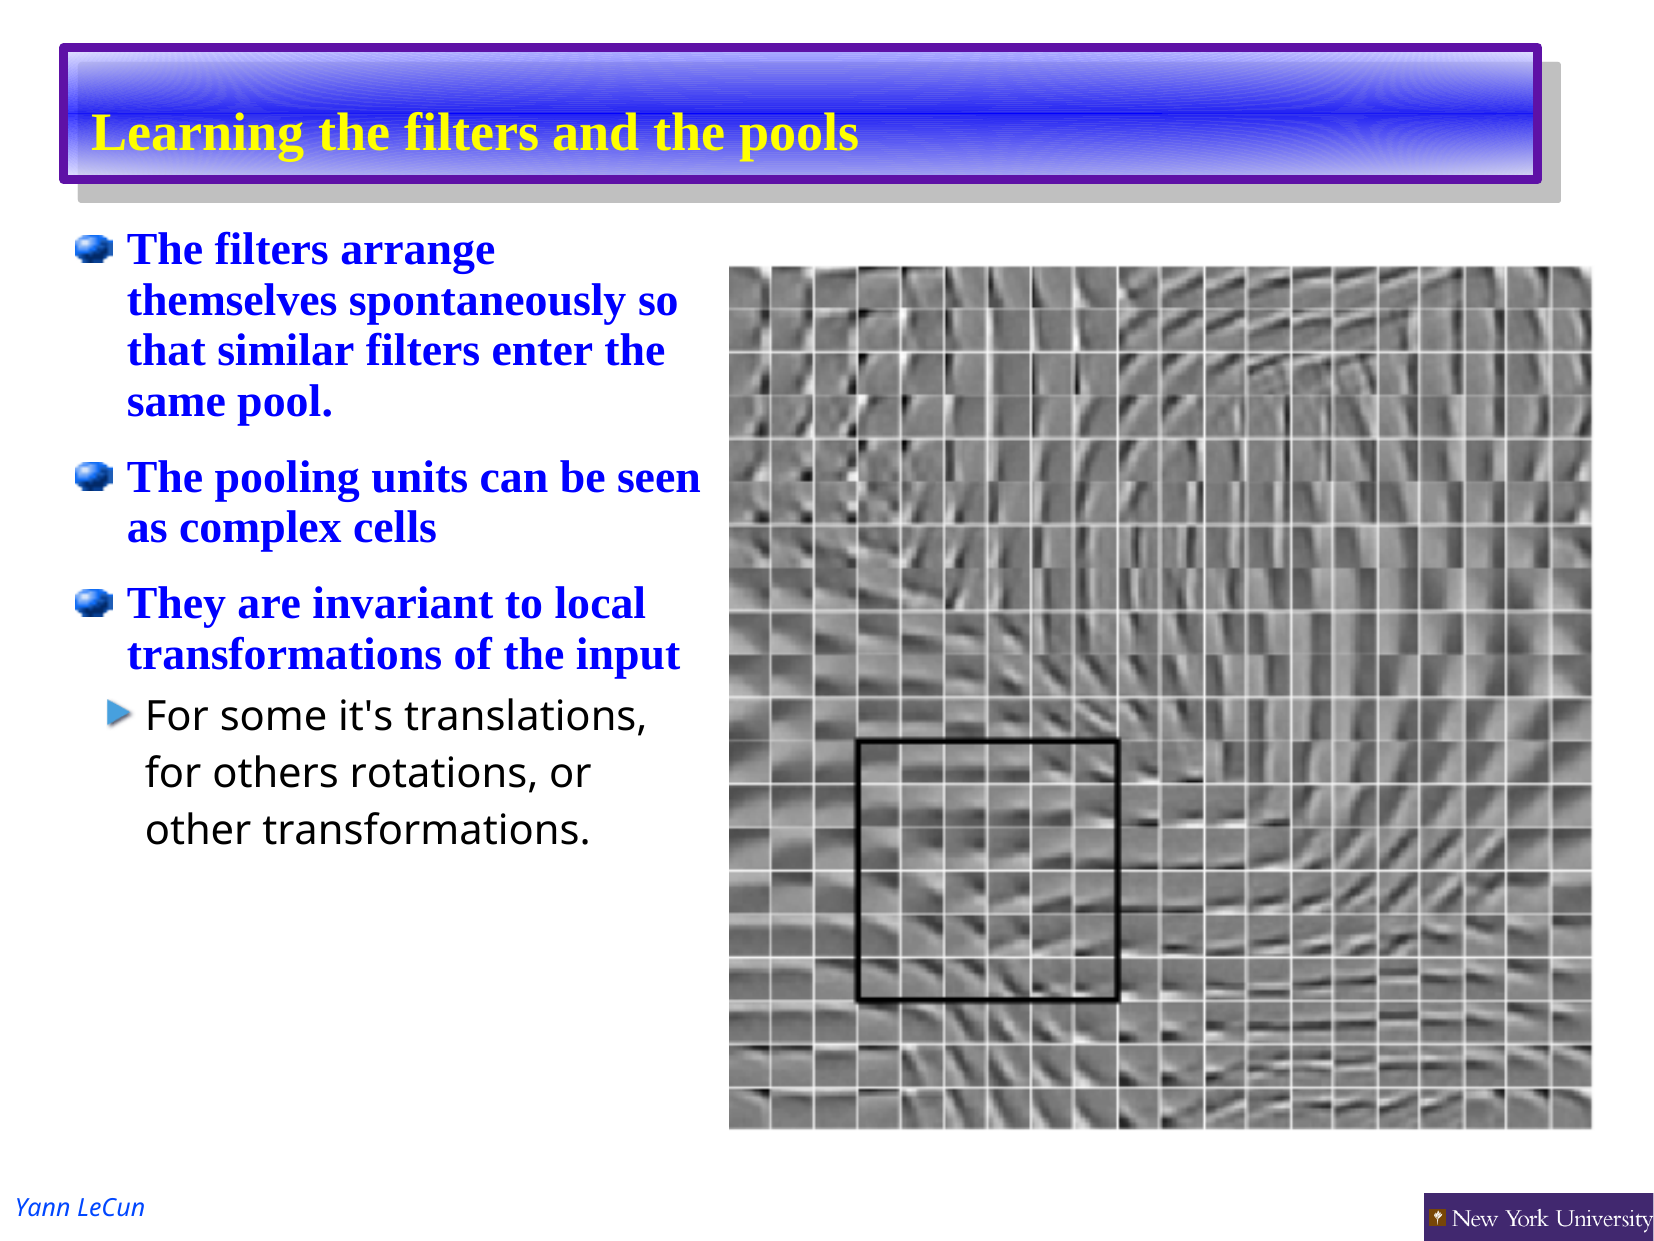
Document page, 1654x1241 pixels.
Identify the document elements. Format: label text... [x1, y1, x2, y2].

picture [1424, 1193, 1654, 1241]
list The filters arrange themselves spontaneously so that similar filters enter the same pool. The pooling units can be seen as complex cells They are invariant to local transformations of the input For some it's translations, for others rotations, or other transformations. [75, 223, 704, 1167]
picture [729, 265, 1597, 1133]
title Learning the filters and the pools [63, 47, 1538, 180]
